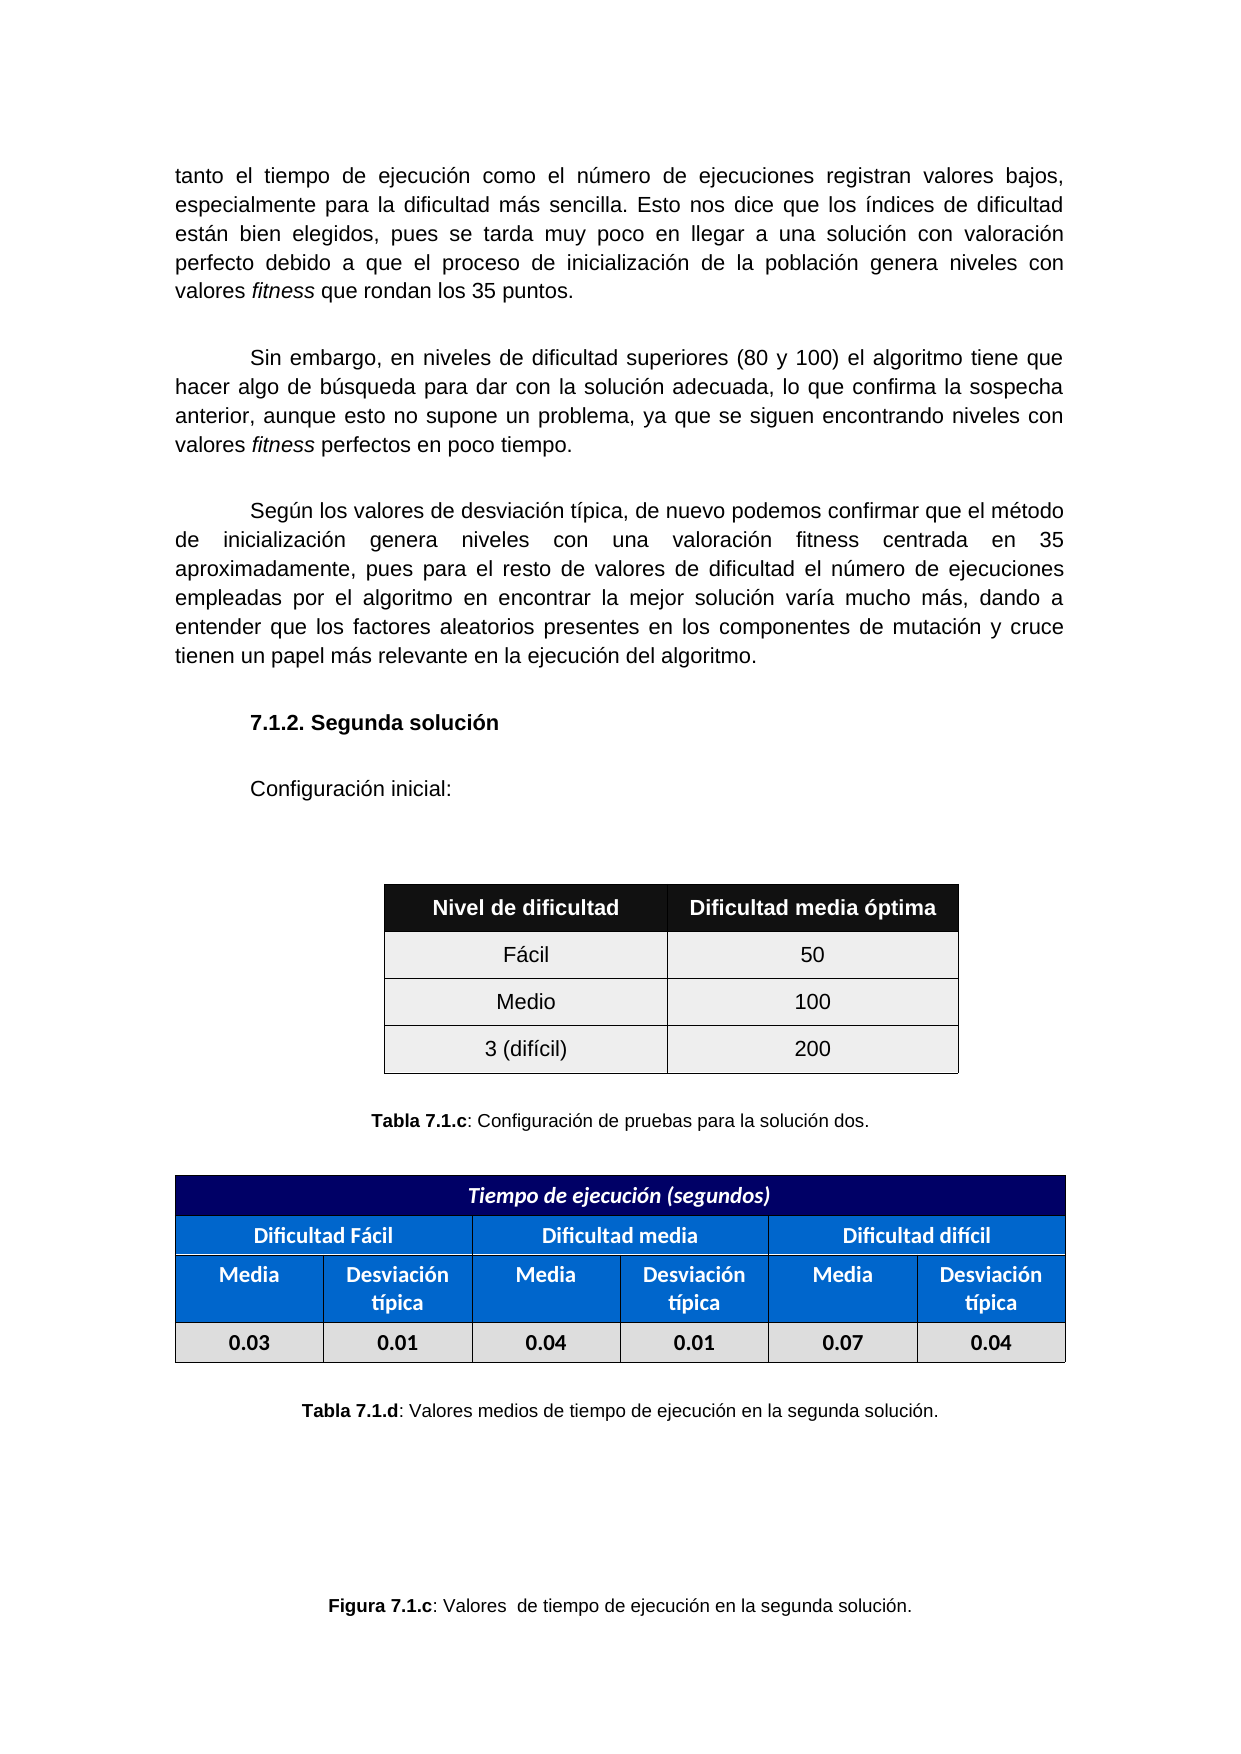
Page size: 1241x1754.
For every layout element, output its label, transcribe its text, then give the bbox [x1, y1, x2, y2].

text Tabla 7.1.c: Configuración de pruebas para la solución dos. [175, 1110, 1065, 1132]
table_cell Dificultad difícil [769, 1216, 1065, 1254]
table_cell Fácil [385, 932, 667, 978]
table_cell 0,03 [176, 1323, 323, 1362]
text tanto el tiempo de ejecución como el número de ejecuciones registran valores bajos, especialmente para la dificultad más sencilla. Esto nos dice que los índices de dificultad están bien elegidos, pues se tarda muy poco en llegar a una solución con valoración perfecto debido a que el proceso de inicialización de la población genera niveles con valores fitness que rondan los 35 puntos. [175, 162, 1065, 303]
text Tabla 7.1.d: Valores medios de tiempo de ejecución en la segunda solución. [175, 1399, 1065, 1421]
text Según los valores de desviación típica, de nuevo podemos confirmar que el método de inicialización genera niveles con una valoración fitness centrada en 35 aproximadamente, pues para el resto de valores de dificultad el número de ejecuciones empleadas por el algoritmo en encontrar la mejor solución varía mucho más, dando a entender que los factores aleatorios presentes en los componentes de mutación y cruce tienen un papel más relevante en la ejecución del algoritmo. [175, 498, 1065, 668]
table_cell Desviación típica [324, 1256, 472, 1322]
text Sin embargo, en niveles de dificultad superiores (80 y 100) el algoritmo tiene que hacer algo de búsqueda para dar con la solución adecuada, lo que confirma la sospecha anterior, aunque esto no supone un problema, ya que se siguen encontrando niveles con valores fitness perfectos en poco tiempo. [175, 345, 1065, 457]
table_cell 100 [668, 979, 958, 1025]
table_cell Media [769, 1256, 917, 1322]
text 7.1.2. Segunda solución [250, 709, 1065, 734]
text Figura 7.1.c: Valores de tiempo de ejecución en la segunda solución. [175, 1594, 1065, 1616]
table_cell Desviación típica [621, 1256, 768, 1322]
table_cell Media [473, 1256, 620, 1322]
table_cell 0,01 [621, 1323, 768, 1362]
table_cell 200 [668, 1026, 958, 1072]
table_cell 50 [668, 932, 958, 978]
table_cell Medio [385, 979, 667, 1025]
table_cell Dificultad Fácil [176, 1216, 472, 1254]
text Configuración inicial: [175, 776, 1065, 801]
table_cell 0,07 [769, 1323, 917, 1362]
table_cell Media [176, 1256, 323, 1322]
table_cell 0,01 [324, 1323, 472, 1362]
table_header Nivel de dificultad [385, 885, 667, 931]
table_cell 0,04 [473, 1323, 620, 1362]
table_cell 3 (difícil) [385, 1026, 667, 1072]
table_header Dificultad media óptima [668, 885, 958, 931]
table_cell 0,04 [918, 1323, 1065, 1362]
table_header Tiempo de ejecución (segundos) [176, 1176, 1065, 1215]
table_cell Desviación típica [918, 1256, 1065, 1322]
table_cell Dificultad media [473, 1216, 768, 1254]
